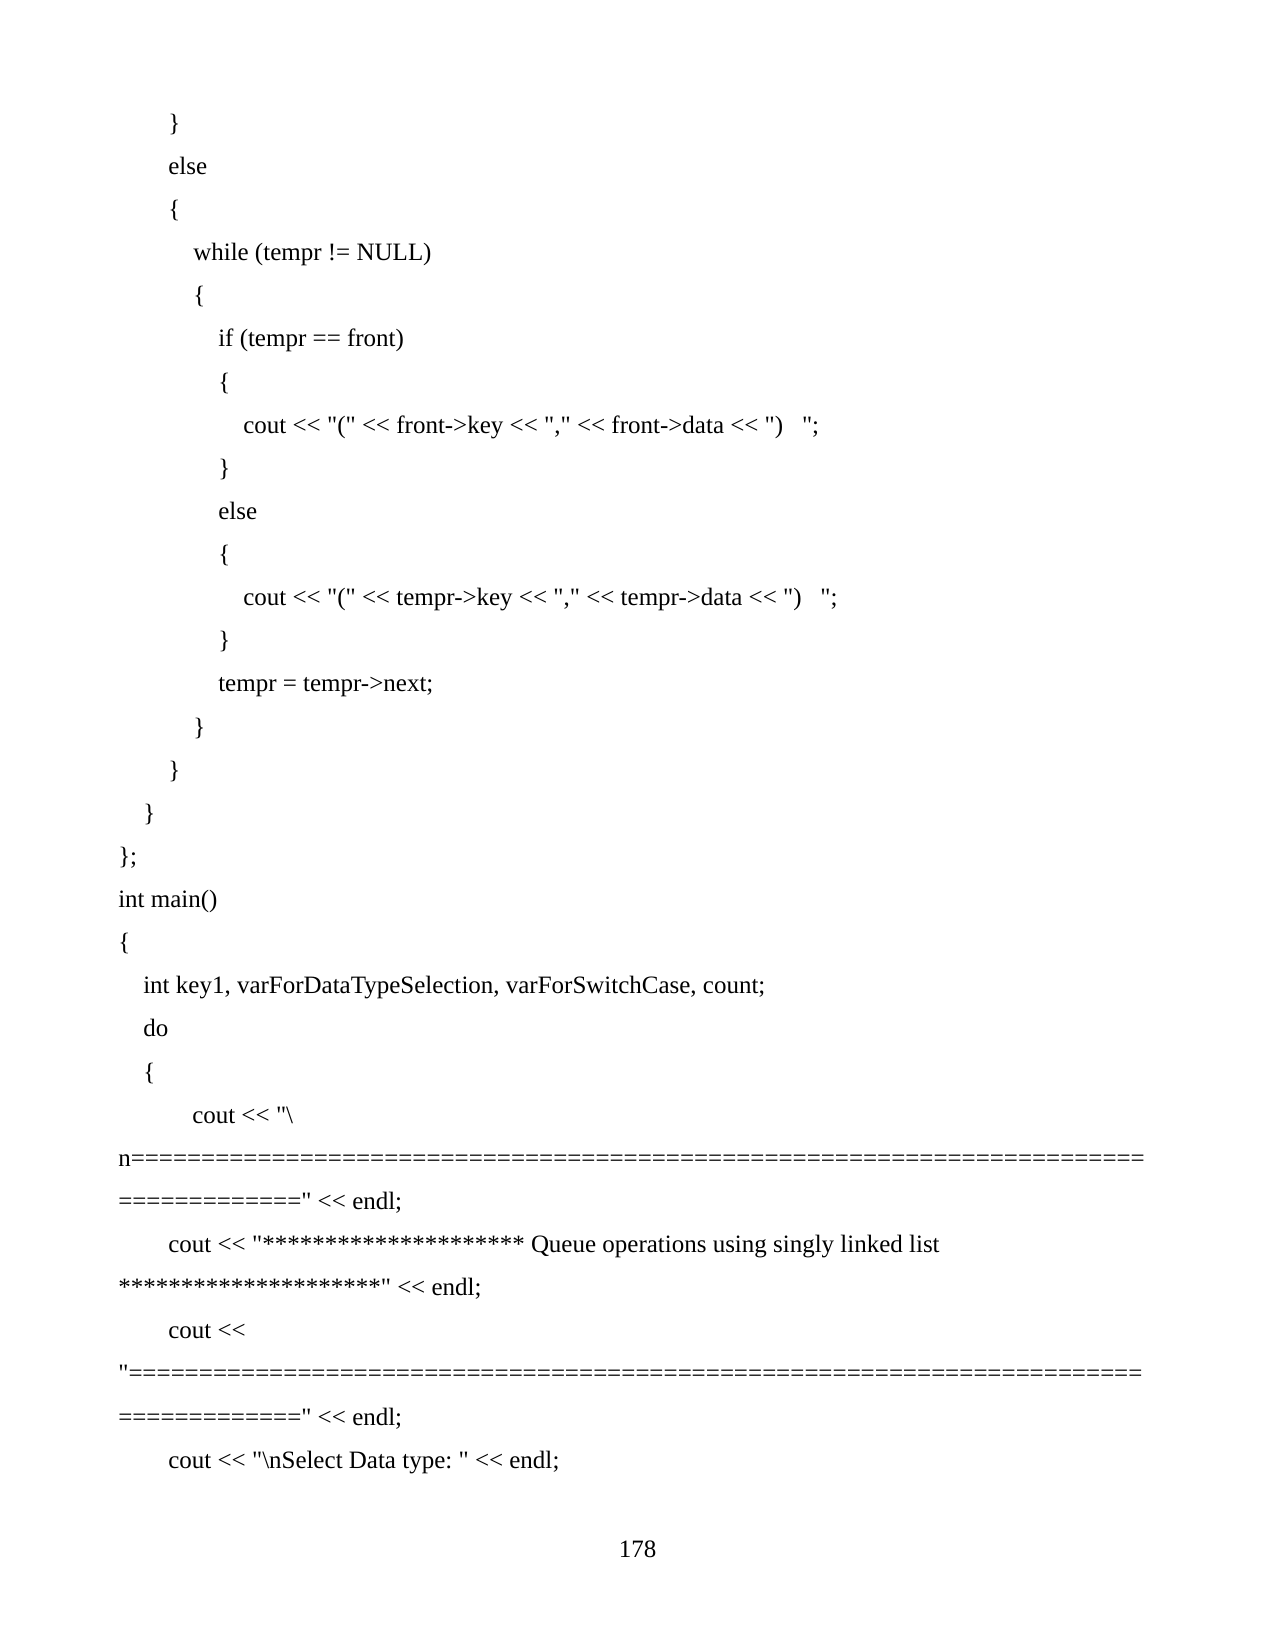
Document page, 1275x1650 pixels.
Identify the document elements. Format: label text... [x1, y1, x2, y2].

text } [118, 625, 1157, 654]
text { [118, 367, 1157, 395]
text } [118, 712, 1157, 740]
text cout << "\nSelect Data type: " << endl; [118, 1445, 1157, 1473]
text cout << "=====================================================================================" << endl; [118, 1315, 1157, 1430]
text cout << "\n=====================================================================================" << endl; [118, 1100, 1157, 1215]
text else [118, 151, 1157, 180]
text cout << "(" << front->key << "," << front->data << ") "; [118, 410, 1157, 438]
text } [118, 453, 1157, 482]
text { [118, 539, 1157, 568]
text }; [118, 841, 1157, 870]
text { [118, 194, 1157, 223]
text if (tempr == front) [118, 323, 1157, 352]
text int main() [118, 884, 1157, 913]
text int key1, varForDataTypeSelection, varForSwitchCase, count; [118, 970, 1157, 999]
text do [118, 1013, 1157, 1042]
text } [118, 108, 1157, 137]
text while (tempr != NULL) [118, 237, 1157, 266]
text else [118, 496, 1157, 525]
text cout << "(" << tempr->key << "," << tempr->data << ") "; [118, 582, 1157, 611]
text } [118, 798, 1157, 827]
text { [118, 280, 1157, 309]
text { [118, 927, 1157, 956]
text cout << "********************* Queue operations using singly linked list *********************" << endl; [118, 1229, 1157, 1301]
text } [118, 755, 1157, 783]
text { [118, 1057, 1157, 1085]
text tempr = tempr->next; [118, 668, 1157, 697]
